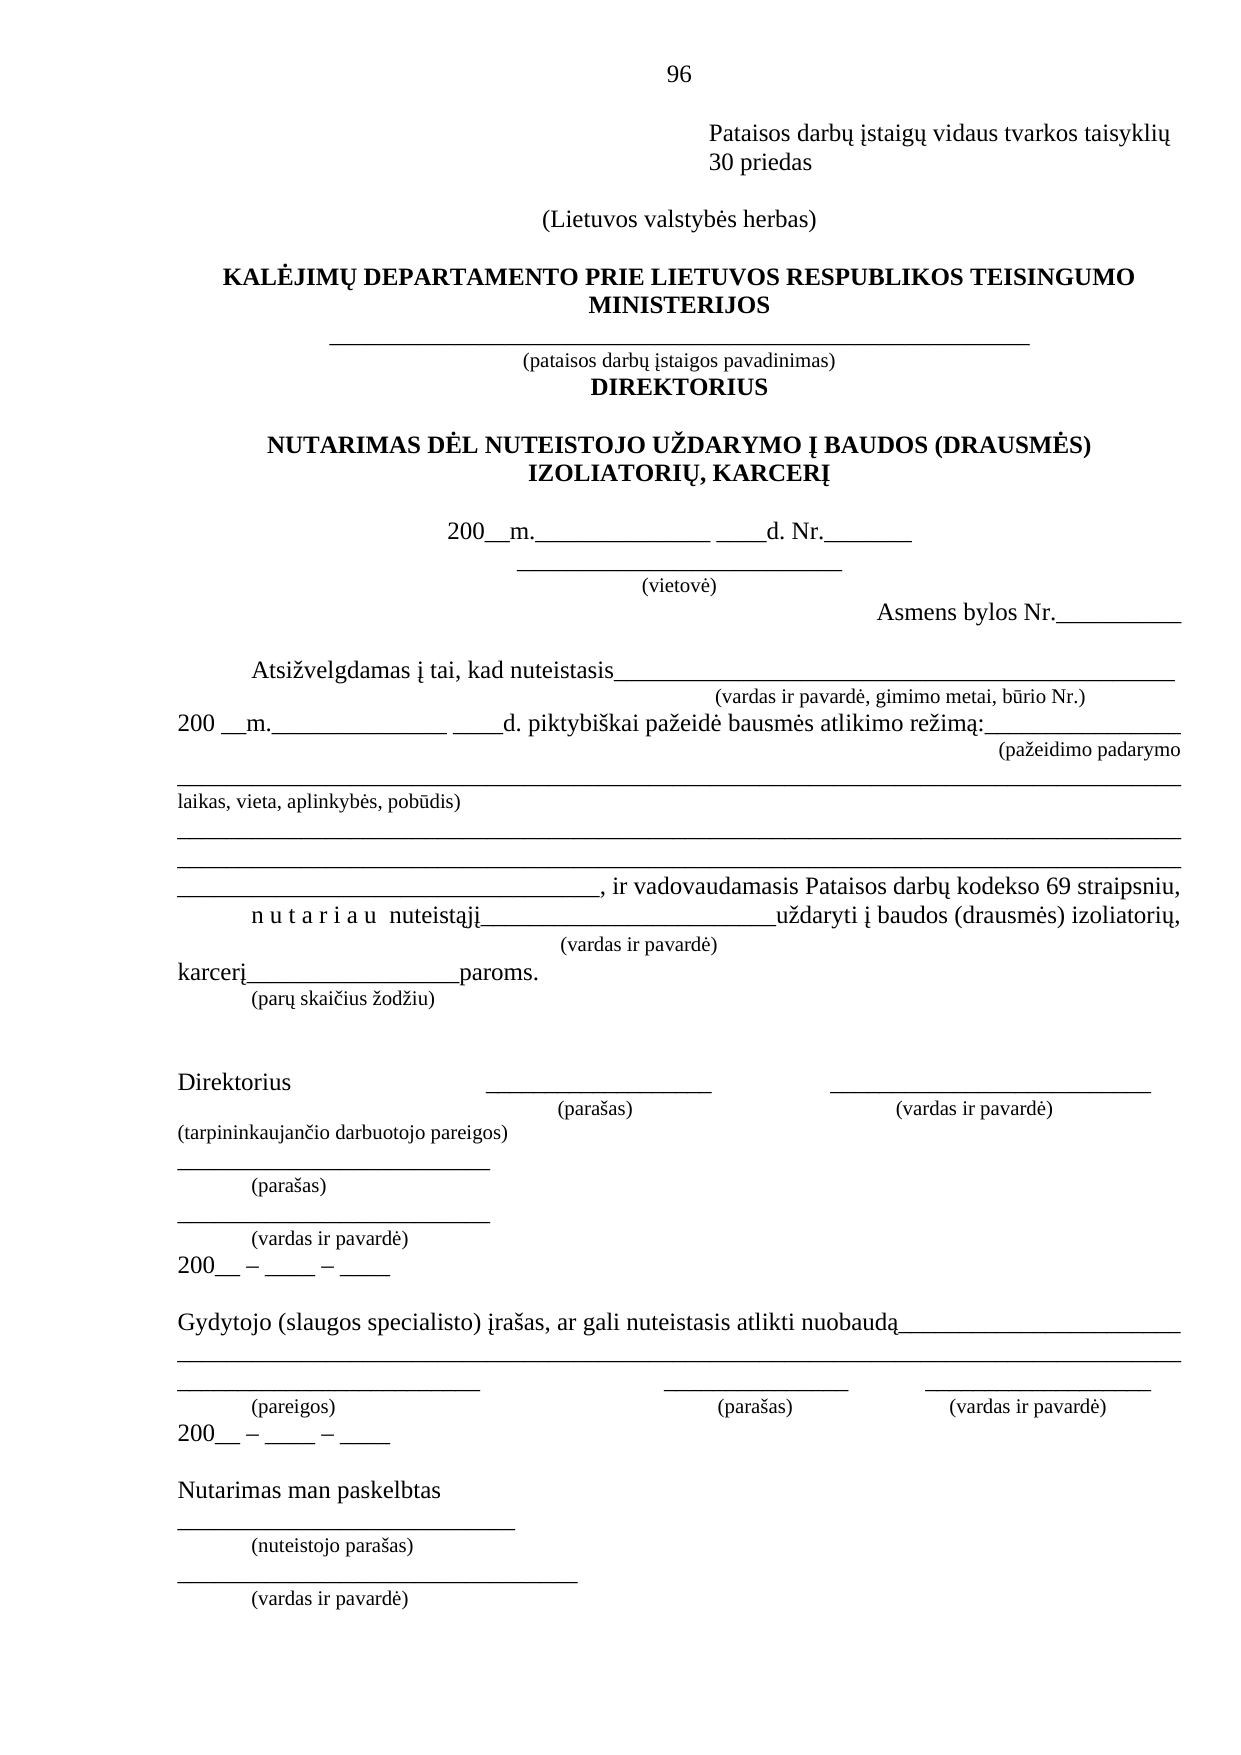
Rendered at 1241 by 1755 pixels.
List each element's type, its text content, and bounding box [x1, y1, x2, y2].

text KALĖJIMŲ DEPARTAMENTO PRIE LIETUVOS RESPUBLIKOS TEISINGUMO MINISTERIJOS [177, 262, 1181, 319]
text (parašas) (vardas ir pavardė) [177, 1096, 1181, 1120]
text (vardas ir pavardė) [177, 928, 1181, 957]
text 200__ – ____ – ____ [177, 1250, 1181, 1279]
text 200 __m.______________ ____d. piktybiškai pažeidė bausmės atlikimo režimą: [177, 708, 1181, 737]
text ________________________________ [177, 1557, 1181, 1586]
text Direktorius [177, 1067, 1181, 1096]
text __________________________ [177, 545, 1181, 573]
text ________________________________________________________ [177, 319, 1181, 348]
text (pataisos darbų įstaigos pavadinimas) [177, 348, 1181, 372]
text 200__ – ____ – ____ [177, 1418, 1181, 1447]
text NUTARIMAS DĖL NUTEISTOJO UŽDARYMO Į BAUDOS (DRAUSMĖS) IZOLIATORIŲ, KARCERĮ [177, 430, 1181, 487]
text Nutarimas man paskelbtas [177, 1475, 1181, 1504]
text (Lietuvos valstybės herbas) [177, 204, 1181, 233]
text _________________________ [177, 1197, 1181, 1226]
text laikas, vieta, aplinkybės, pobūdis) [177, 789, 1181, 813]
text , ir vadovaudamasis Pataisos darbų kodekso 69 straipsniu, [177, 871, 1181, 900]
text (tarpininkaujančio darbuotojo pareigos) [177, 1120, 1181, 1144]
text Atsižvelgdamas į tai, kad nuteistasis [177, 655, 1181, 684]
text (parašas) [177, 1173, 1181, 1197]
text 200__m.______________ ____d. Nr._______ [177, 516, 1181, 545]
text _________________________ [177, 1144, 1181, 1173]
text DIREKTORIUS [177, 372, 1181, 401]
text (vardas ir pavardė) [177, 1586, 1181, 1610]
text Asmens bylos Nr.__________ [177, 597, 1181, 626]
text Gydytojo (slaugos specialisto) įrašas, ar gali nuteistasis atlikti nuobaudą [177, 1307, 1181, 1336]
text (vardas ir pavardė) [177, 1226, 1181, 1250]
text (parų skaičius žodžiu) [177, 986, 1181, 1010]
text (vardas ir pavardė, gimimo metai, būrio Nr.) [177, 684, 1181, 708]
text nutariau nuteistąjį uždaryti į baudos (drausmės) izoliatorių, [177, 900, 1181, 928]
text karcerį_________________paroms. [177, 957, 1181, 986]
text (pareigos) (parašas) (vardas ir pavardė) [177, 1394, 1181, 1418]
text ___________________________ [177, 1504, 1181, 1533]
text Pataisos darbų įstaigų vidaus tvarkos taisyklių [709, 118, 1181, 147]
text (nuteistojo parašas) [177, 1533, 1181, 1557]
text (vietovė) [177, 573, 1181, 597]
text (pažeidimo padarymo [177, 737, 1181, 761]
text 30 priedas [177, 147, 1181, 176]
